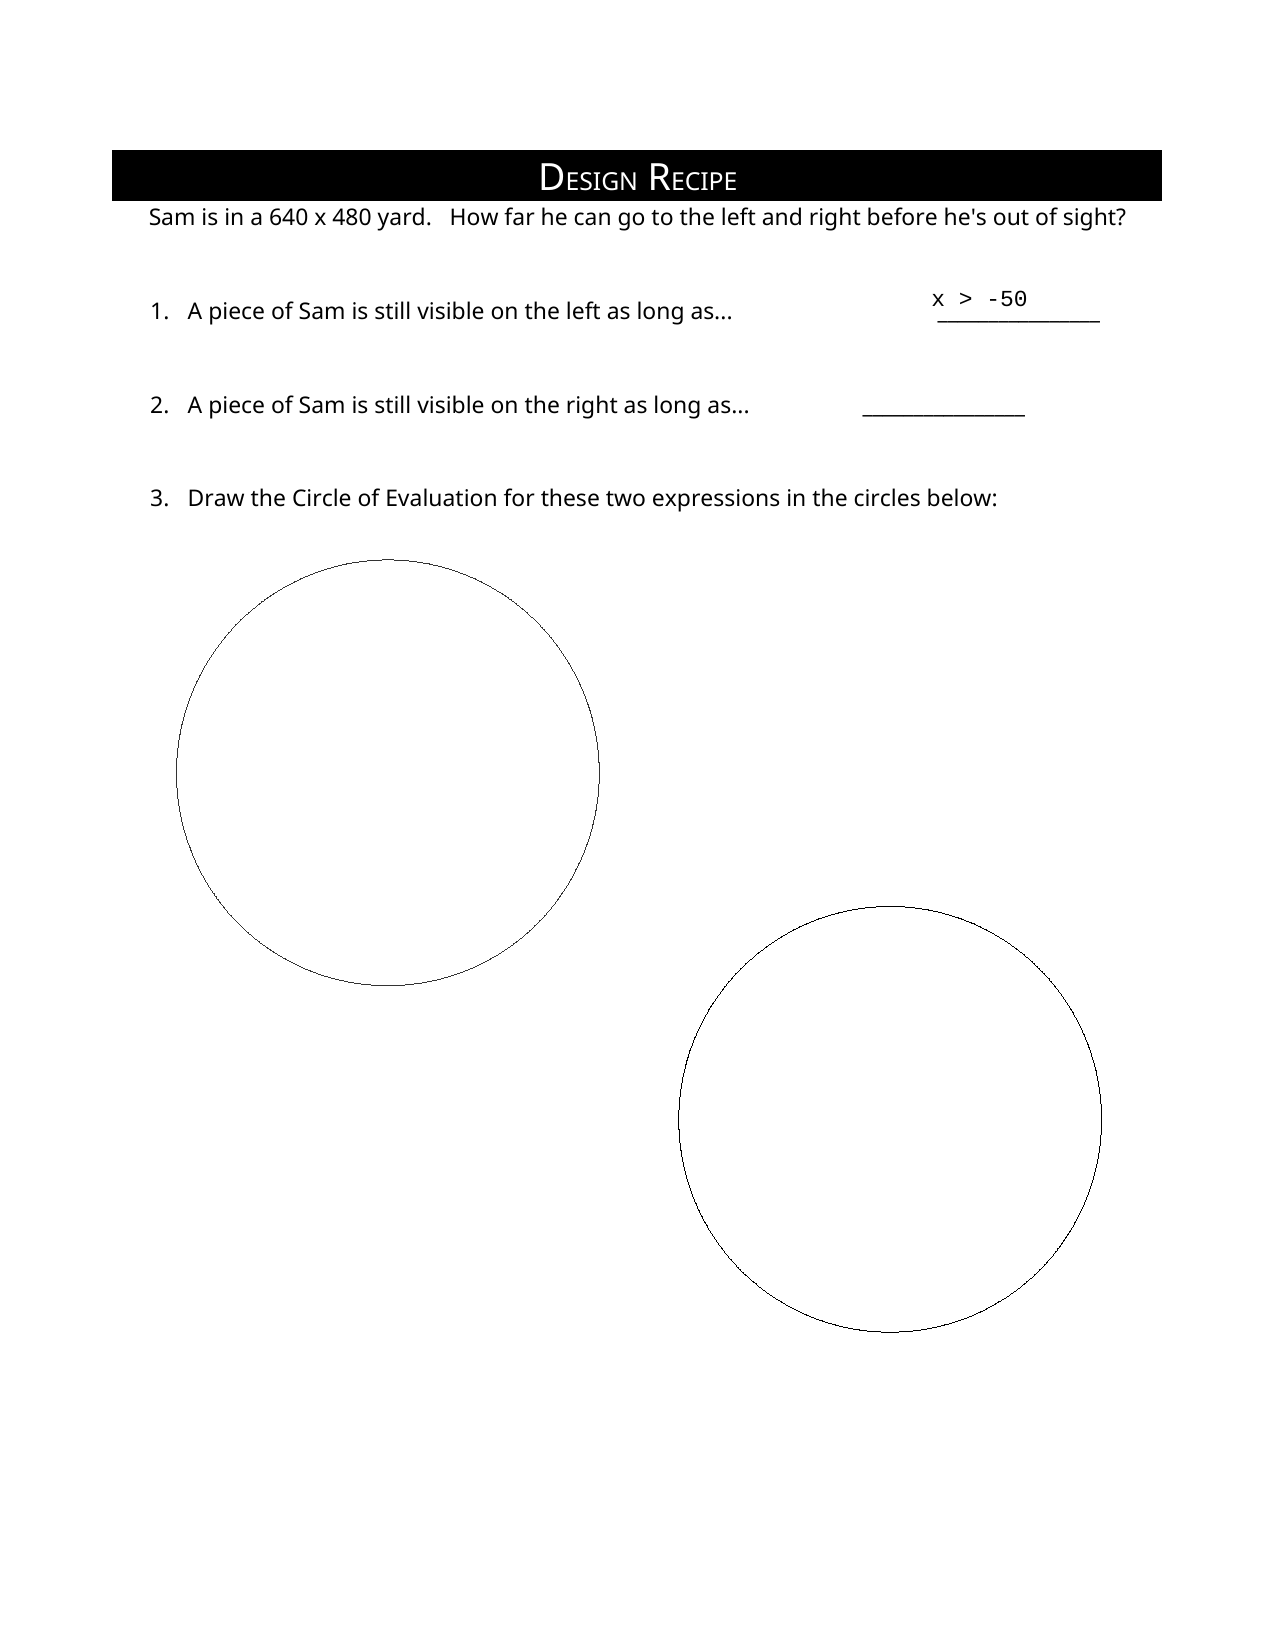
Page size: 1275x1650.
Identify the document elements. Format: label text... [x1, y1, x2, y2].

list Draw the Circle of Evaluation for these two expressions in the circles below: [150, 482, 1162, 513]
subtitle Design Recipe [112, 150, 1162, 201]
text Sam is in a 640 x 480 yard. How far he can go to the left and right before he's out of sight? [148, 201, 1162, 232]
list A piece of Sam is still visible on the right as long as... ________________ [150, 388, 1162, 420]
list A piece of Sam is still visible on the left as long as... ________________ [150, 295, 1162, 326]
